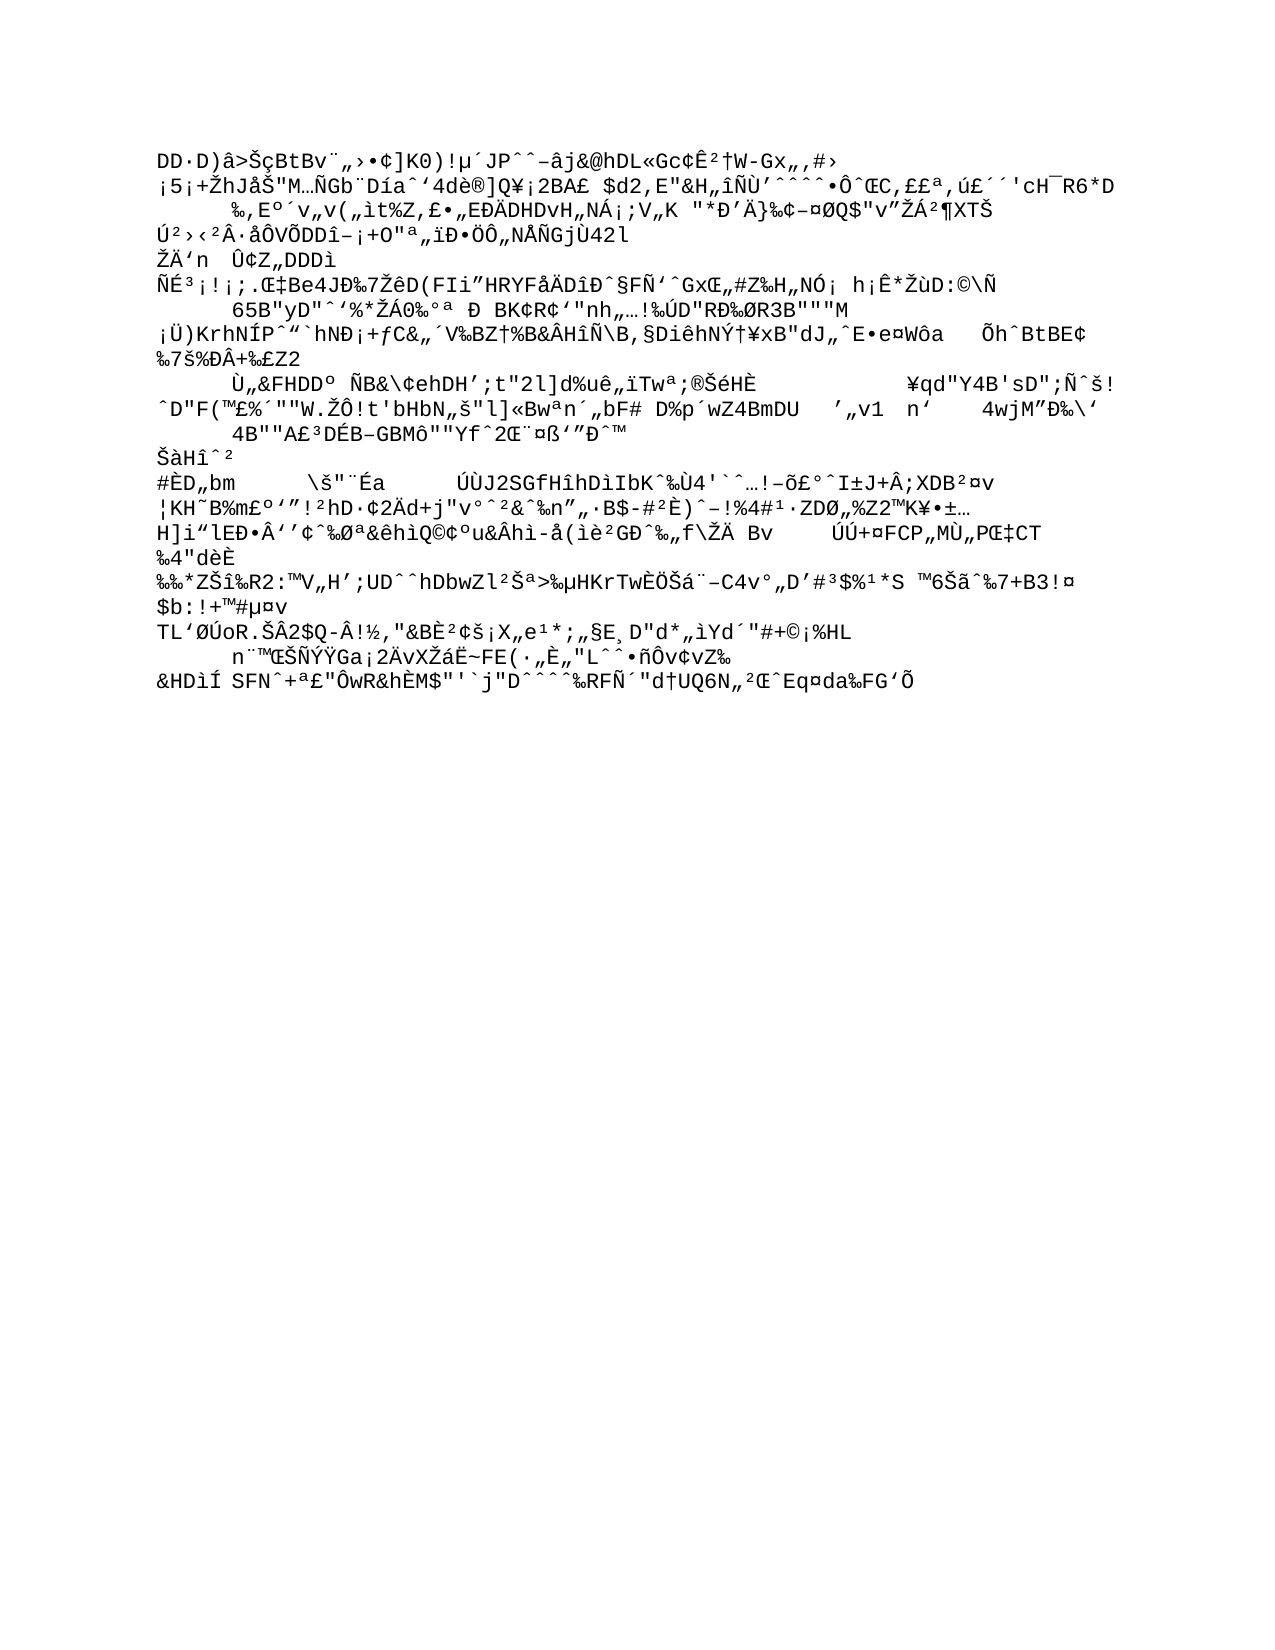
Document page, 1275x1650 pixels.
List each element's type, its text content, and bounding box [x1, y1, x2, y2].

text ¦KH˜B%m£º‘”!²hD·¢2Äd+j"v°ˆ²&ˆ‰n”„·B$-#²È)ˆ–!%4#¹·ZDØ„%Z2™K¥•±…H]i“lEÐ•Â‘’¢ˆ‰Øª&êhìQ©¢ºu&Âhì-å(ìè²GÐˆ‰„f\ŽÄ Bv­ ÚÚ+¤FCP„MÙ„PŒ‡CT‰4"dèÈ ‰‰*ZŠî‰R2:™V„H’;UDˆˆhDbwZl²Šª>‰µHKrTwÈÖŠá¨–C4v°„D’#³$%¹*S ™6Šãˆ‰7+B3!¤$b:!+™#µ¤v TL‘ØÚoR.ŠÂ2$Q-Â!½‚"&BÈ²¢­š¡X„e¹*;„§E¸D"d*„ìYd´"#+©¡%HL­ n¨™ŒŠÑÝŸGa¡2ÄvXŽáË~FE(·„È„"Lˆˆ•ñÔv¢vZ‰ &HDìÍ SFNˆ+ª£"ÔwR&hÈM$"'`j"Dˆˆˆˆ‰RFÑ´"d†UQ6N„²ŒˆEq¤da‰FG‘Õ [156, 497, 1118, 695]
text ŽÄ‘n Û¢Z„DDDì ÑÉ³¡!¡;.Œ‡Be4JÐ‰7ŽêD(FIi”HRYFåÄDîÐˆ§FÑ‘ˆGxŒ„#Z‰H„NÓ¡ h¡Ê*ŽùD:©\Ñ 65B"yD"ˆ‘%*ŽÁ0‰°ª Ð BK¢R¢‘"nh„…!‰ÚD"RÐ‰ØR3B"""M­¡Ü)KrhNÍPˆ“`hNÐ¡+ƒC&„´V‰BZ†%B&ÂHîÑ\B,§DiêhNÝ†¥xB"dJ„ˆE•e¤Wôa ÕhˆBtBE¢‰7š%ÐÂ+‰£Z2 Ù„&FHDDº ÑB&\¢ehDH’;t"2l]d%uê„ïTwª;®ŠéHÈ ¥qd"Y4B'sD";Ñˆš! [156, 249, 1118, 398]
text Ú²›‹²Â·åÔVÕDDî–¡+O"ª„ïÐ•ÖÔ„NÅÑGjÙ42l [156, 224, 1118, 249]
text DD·D)â>ŠçBtBv¨„›•¢]K0)!µ´JPˆˆ–âj&@hDL«Gc¢Ê²†W-Gx„‚#› ¡5¡+ŽhJåŠ"M…ÑGb¨Díaˆ‘4dè®]Q¥¡2BA£ $d2,E"&H„îÑÙ’ˆˆˆˆ•ÔˆŒC,££ª,ú£´´'cH¯R6*D ‰,Eº´v„v(„ìt%Z,£•„EÐÄDHDvH„NÁ¡;V„K "*Ð’Ä}‰¢–¤ØQ$"v”ŽÁ²¶XTŠ [156, 150, 1118, 224]
text ŠàHîˆ² #ÈD„bm \š"¨Éa ÚÙJ2SGfHîhDìIbKˆ‰Ù4'`ˆ…!–õ£°ˆI±J+Â;XDB²¤v [156, 447, 1118, 497]
text ˆD"F(™£%´""W.ŽÔ!t'bHbN„š"l]«Bwªn´„bF# D%p´wZ4BmDU ’„v1 n‘ 4wjM”Ð‰\‘ 4B""A£³DÉB–GBMô""Yfˆ2Œ¨¤ß‘”Ðˆ™ [156, 398, 1118, 447]
